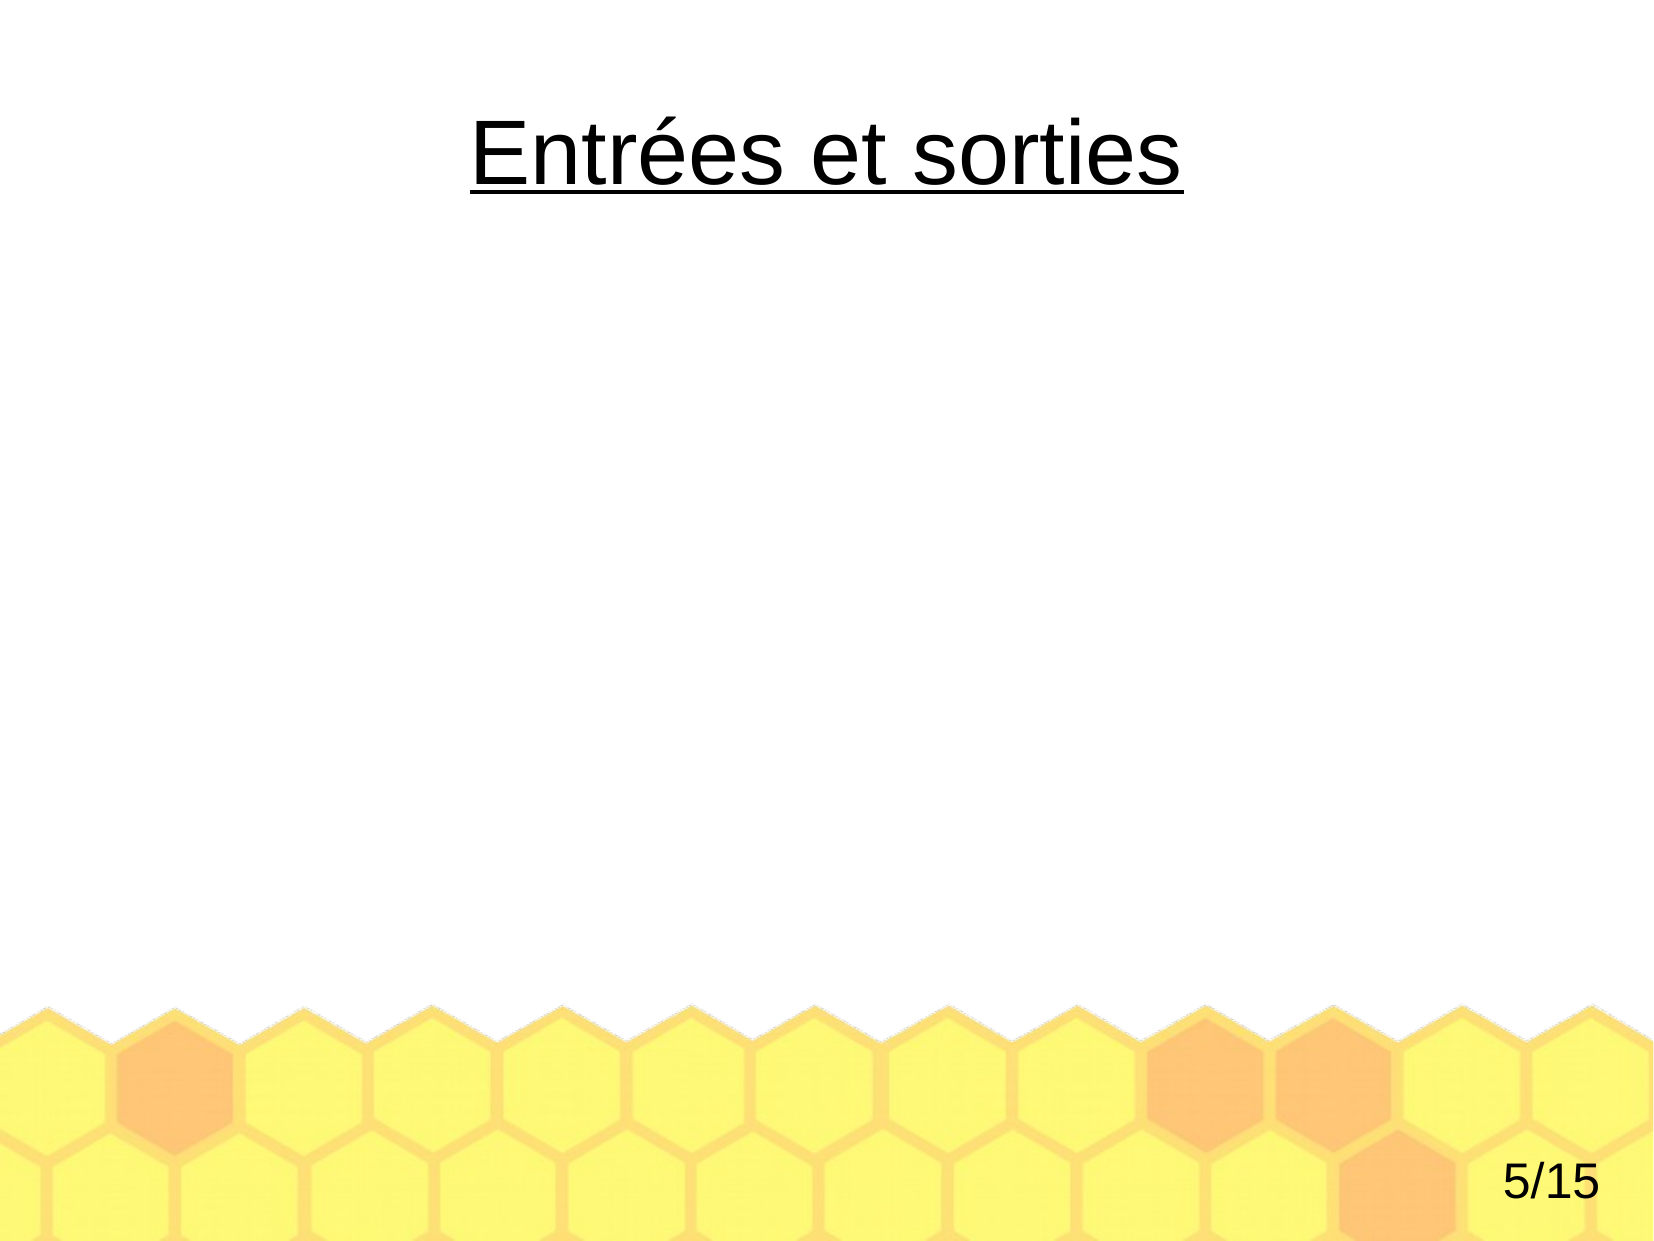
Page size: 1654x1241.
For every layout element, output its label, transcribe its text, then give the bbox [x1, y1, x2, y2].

text_box <numéro>/15 [1488, 1146, 1630, 1217]
picture [0, 1001, 1654, 1241]
title Entrées et sorties [82, 49, 1571, 257]
